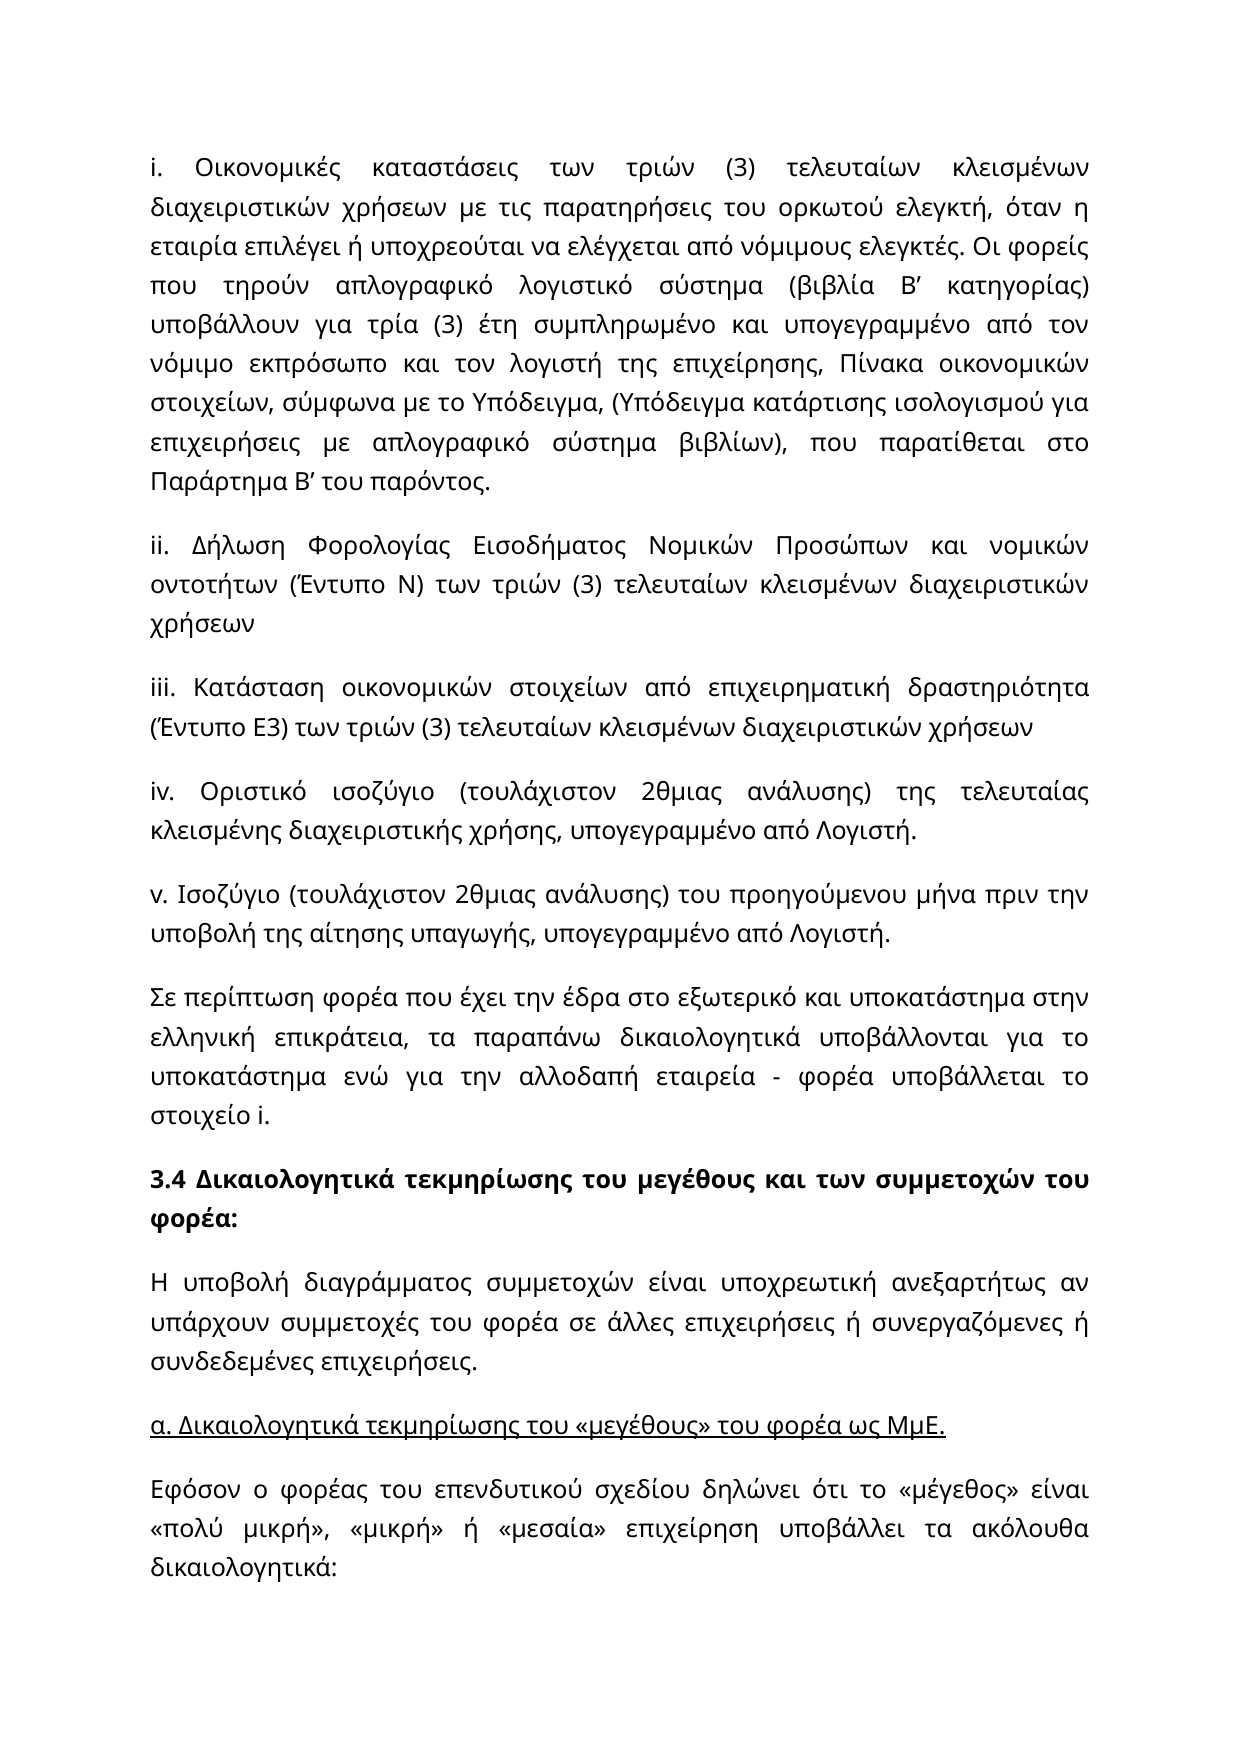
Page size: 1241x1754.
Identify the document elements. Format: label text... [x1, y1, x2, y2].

text 3.4 Δικαιολογητικά τεκμηρίωσης του μεγέθους και των συμμετοχών του φορέα: [150, 1162, 1090, 1235]
text α. Δικαιολογητικά τεκμηρίωσης του «μεγέθους» του φορέα ως ΜμΕ. [150, 1407, 1090, 1442]
text iv. Οριστικό ισοζύγιο (τουλάχιστον 2θμιας ανάλυσης) της τελευταίας κλεισμένης διαχειριστικής χρήσης, υπογεγραμμένο από Λογιστή. [150, 773, 1090, 847]
text Σε περίπτωση φορέα που έχει την έδρα στο εξωτερικό και υποκατάστημα στην ελληνική επικράτεια, τα παραπάνω δικαιολογητικά υποβάλλονται για το υποκατάστημα ενώ για την αλλοδαπή εταιρεία - φορέα υποβάλλεται το στοιχείο i. [150, 980, 1090, 1132]
text iii. Κατάσταση οικονομικών στοιχείων από επιχειρηματική δραστηριότητα (Έντυπο Ε3) των τριών (3) τελευταίων κλεισμένων διαχειριστικών χρήσεων [150, 670, 1090, 743]
text Εφόσον ο φορέας του επενδυτικού σχεδίου δηλώνει ότι το «μέγεθος» είναι «πολύ μικρή», «μικρή» ή «μεσαία» επιχείρηση υποβάλλει τα ακόλουθα δικαιολογητικά: [150, 1472, 1090, 1584]
text Η υποβολή διαγράμματος συμμετοχών είναι υποχρεωτική ανεξαρτήτως αν υπάρχουν συμμετοχές του φορέα σε άλλες επιχειρήσεις ή συνεργαζόμενες ή συνδεδεμένες επιχειρήσεις. [150, 1265, 1090, 1377]
text v. Ισοζύγιο (τουλάχιστον 2θμιας ανάλυσης) του προηγούμενου μήνα πριν την υποβολή της αίτησης υπαγωγής, υπογεγραμμένο από Λογιστή. [150, 877, 1090, 950]
text ii. Δήλωση Φορολογίας Εισοδήματος Νομικών Προσώπων και νομικών οντοτήτων (Έντυπο Ν) των τριών (3) τελευταίων κλεισμένων διαχειριστικών χρήσεων [150, 527, 1090, 640]
text i. Οικονομικές καταστάσεις των τριών (3) τελευταίων κλεισμένων διαχειριστικών χρήσεων με τις παρατηρήσεις του ορκωτού ελεγκτή, όταν η εταιρία επιλέγει ή υποχρεούται να ελέγχεται από νόμιμους ελεγκτές. Οι φορείς που τηρούν απλογραφικό λογιστικό σύστημα (βιβλία Β’ κατηγορίας) υποβάλλουν για τρία (3) έτη συμπληρωμένο και υπογεγραμμένο από τον νόμιμο εκπρόσωπο και τον λογιστή της επιχείρησης, Πίνακα οικονομικών στοιχείων, σύμφωνα με το Υπόδειγμα, (Υπόδειγμα κατάρτισης ισολογισμού για επιχειρήσεις με απλογραφικό σύστημα βιβλίων), που παρατίθεται στο Παράρτημα Β’ του παρόντος. [150, 150, 1090, 497]
